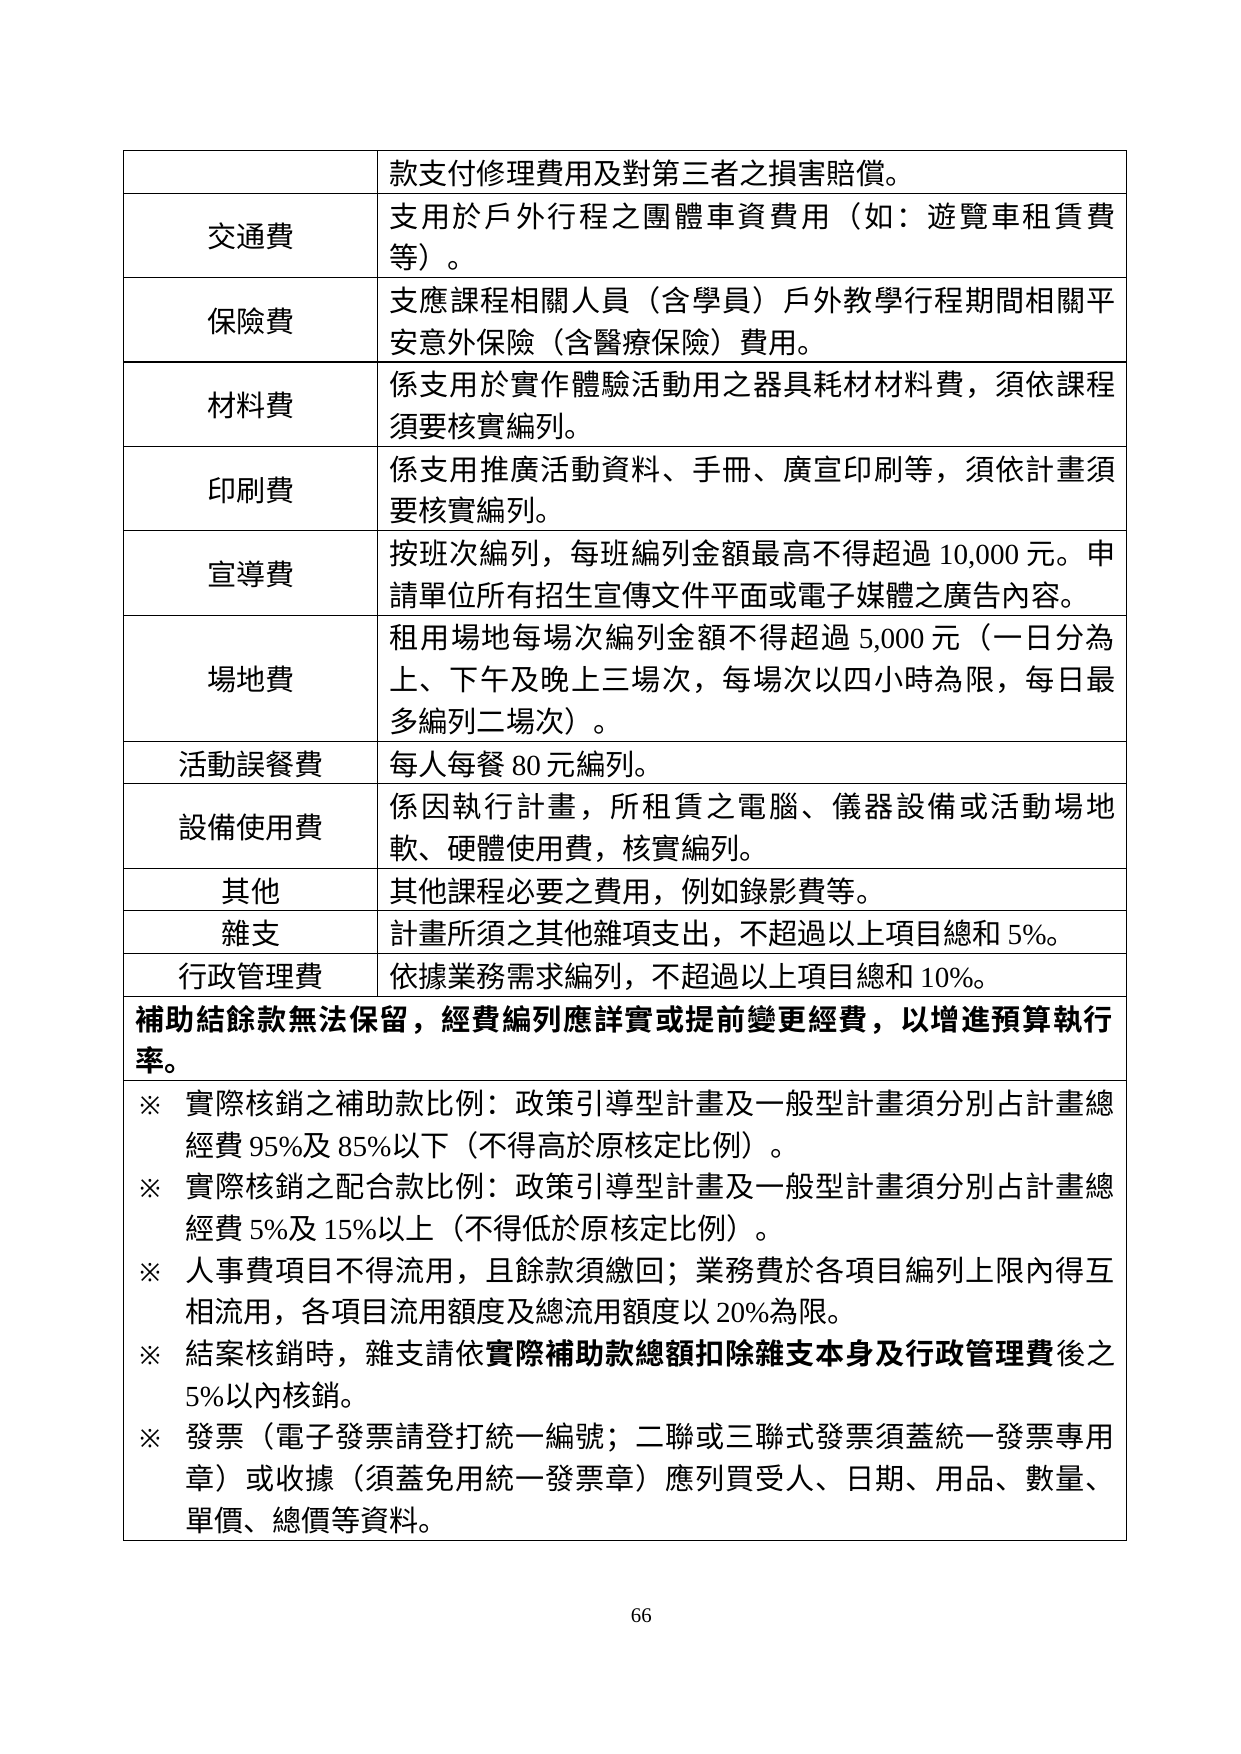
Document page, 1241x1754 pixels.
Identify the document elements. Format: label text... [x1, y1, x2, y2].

table_cell 其他 [124, 869, 377, 910]
table_cell 款支付修理費用及對第三者之損害賠償。 [378, 151, 1126, 193]
table_cell 係因執行計畫，所租賃之電腦、儀器設備或活動場地軟、硬體使用費，核實編列。 [378, 784, 1126, 868]
table_cell [124, 151, 377, 193]
table_cell 補助結餘款無法保留，經費編列應詳實或提前變更經費，以增進預算執行率。 [124, 997, 1126, 1080]
table_cell 印刷費 [124, 447, 377, 530]
table_cell 依據業務需求編列，不超過以上項目總和10%。 [378, 954, 1126, 996]
table_cell 雜支 [124, 911, 377, 953]
table_cell 實際核銷之補助款比例：政策引導型計畫及一般型計畫須分別占計畫總經費95%及85%以下（不得高於原核定比例）。 實際核銷之配合款比例：政策引導型計畫及一般型計畫須分別占計畫總經費5%及15%以上（不得低於原核定比例）。 人事費項目不得流用，且餘款須繳回；業務費於各項目編列上限內得互相流用，各項目流用額度及總流用額度以20%為限。 結案核銷時，雜支請依實際補助款總額扣除雜支本身及行政管理費後之5%以內核銷。 發票（電子發票請登打統一編號；二聯或三聯式發票須蓋統一發票專用章）或收據（須蓋免用統一發票章）應列買受人、日期、用品、數量、單價、總價等資料。 [124, 1081, 1126, 1539]
table_cell 交通費 [124, 194, 377, 277]
table_cell 租用場地每場次編列金額不得超過5,000元（一日分為上、下午及晚上三場次，每場次以四小時為限，每日最多編列二場次）。 [378, 616, 1126, 741]
table_cell 宣導費 [124, 531, 377, 614]
table_cell 係支用於實作體驗活動用之器具耗材材料費，須依課程須要核實編列。 [378, 363, 1126, 446]
table_cell 計畫所須之其他雜項支出，不超過以上項目總和5%。 [378, 911, 1126, 953]
table_cell 設備使用費 [124, 784, 377, 868]
table_cell 係支用推廣活動資料、手冊、廣宣印刷等，須依計畫須要核實編列。 [378, 447, 1126, 530]
table_cell 支用於戶外行程之團體車資費用（如：遊覽車租賃費等）。 [378, 194, 1126, 277]
table_cell 材料費 [124, 363, 377, 446]
table_cell 活動誤餐費 [124, 742, 377, 783]
table_cell 其他課程必要之費用，例如錄影費等。 [378, 869, 1126, 910]
table_cell 按班次編列，每班編列金額最高不得超過10,000元。申請單位所有招生宣傳文件平面或電子媒體之廣告內容。 [378, 531, 1126, 614]
table_cell 行政管理費 [124, 954, 377, 996]
table_cell 場地費 [124, 616, 377, 741]
table_cell 保險費 [124, 278, 377, 361]
table_cell 支應課程相關人員（含學員）戶外教學行程期間相關平安意外保險（含醫療保險）費用。 [378, 278, 1126, 361]
table_cell 每人每餐80元編列。 [378, 742, 1126, 783]
